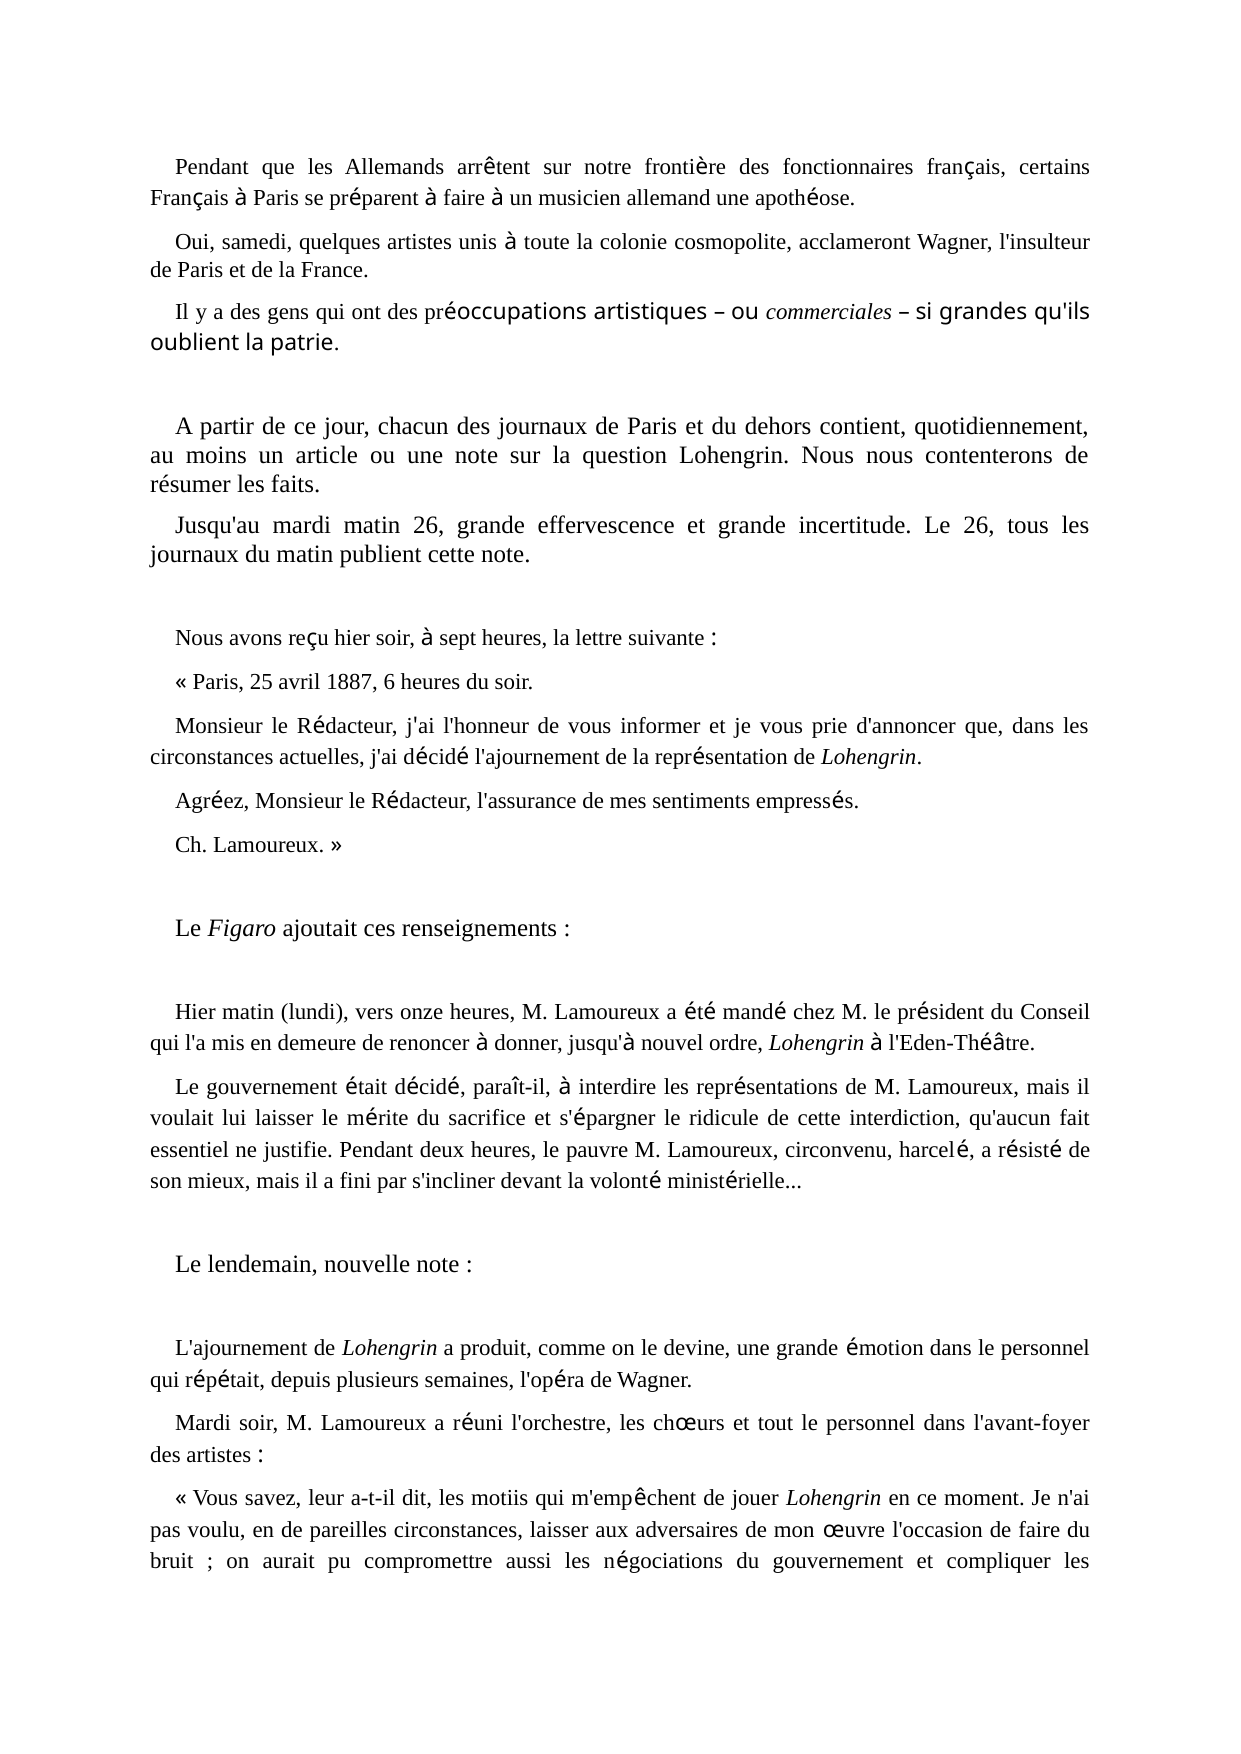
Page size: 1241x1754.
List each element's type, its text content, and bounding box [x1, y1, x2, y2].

text Pendant que les Allemands arrêtent sur notre frontière des fonctionnaires français, certains Français à Paris se préparent à faire à un musicien allemand une apothéose. [150, 150, 1090, 212]
text Le lendemain, nouvelle note : [150, 1249, 1090, 1278]
text « Paris, 25 avril 1887, 6 heures du soir. [150, 665, 1090, 696]
text Ch. Lamoureux. » [150, 828, 1090, 859]
text Agréez, Monsieur le Rédacteur, l'assurance de mes sentiments empressés. [150, 784, 1090, 815]
text Jusqu'au mardi matin 26, grande effervescence et grande incertitude. Le 26, tous les journaux du matin publient cette note. [150, 510, 1090, 568]
text Hier matin (lundi), vers onze heures, M. Lamoureux a été mandé chez M. le président du Conseil qui l'a mis en demeure de renoncer à donner, jusqu'à nouvel ordre, Lohengrin à l'Eden-Théâtre. [150, 995, 1090, 1058]
text A partir de ce jour, chacun des journaux de Paris et du dehors contient, quotidiennement, au moins un article ou une note sur la question Lohengrin. Nous nous contenterons de résumer les faits. [150, 411, 1090, 498]
text « Vous savez, leur a-t-il dit, les motiis qui m'empêchent de jouer Lohengrin en ce moment. Je n'ai pas voulu, en de pareilles circonstances, laisser aux adversaires de mon œuvre l'occasion de faire du bruit ; on aurait pu compromettre aussi les négociations du gouvernement et compliquer les [150, 1481, 1090, 1575]
text Il y a des gens qui ont des préoccupations artistiques – ou commerciales – si grandes qu'ils oublient la patrie. [150, 295, 1090, 358]
text Monsieur le Rédacteur, j'ai l'honneur de vous informer et je vous prie d'annoncer que, dans les circonstances actuelles, j'ai décidé l'ajournement de la représentation de Lohengrin. [150, 709, 1090, 771]
text Oui, samedi, quelques artistes unis à toute la colonie cosmopolite, acclameront Wagner, l'insulteur de Paris et de la France. [150, 225, 1090, 283]
text Mardi soir, M. Lamoureux a réuni l'orchestre, les chœurs et tout le personnel dans l'avant-foyer des artistes : [150, 1406, 1090, 1469]
text Nous avons reçu hier soir, à sept heures, la lettre suivante : [150, 621, 1090, 653]
text Le gouvernement était décidé, paraît-il, à interdire les représentations de M. Lamoureux, mais il voulait lui laisser le mérite du sacrifice et s'épargner le ridicule de cette interdiction, qu'aucun fait essentiel ne justifie. Pendant deux heures, le pauvre M. Lamoureux, circonvenu, harcelé, a résisté de son mieux, mais il a fini par s'incliner devant la volonté ministérielle... [150, 1070, 1090, 1195]
text L'ajournement de Lohengrin a produit, comme on le devine, une grande émotion dans le personnel qui répétait, depuis plusieurs semaines, l'opéra de Wagner. [150, 1331, 1090, 1394]
text Le Figaro ajoutait ces renseignements : [150, 913, 1090, 941]
